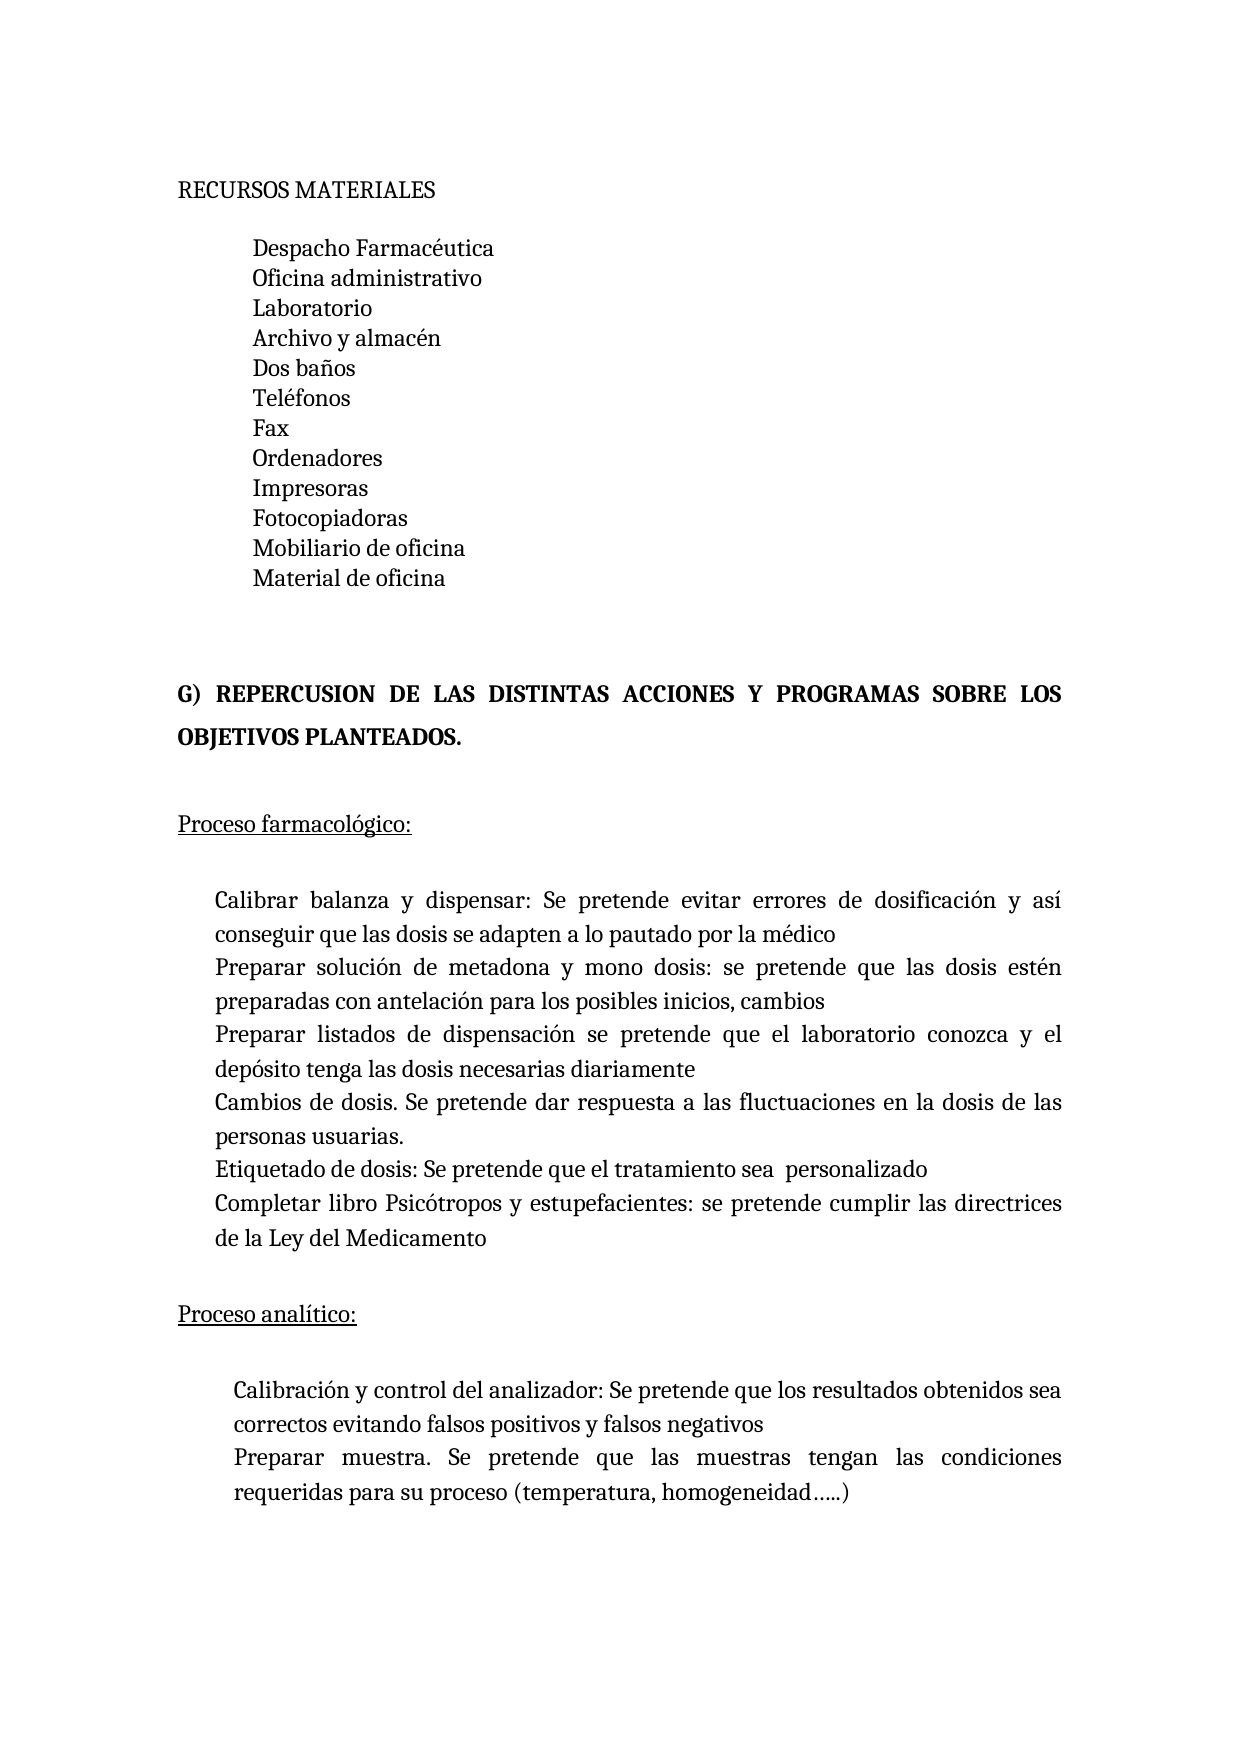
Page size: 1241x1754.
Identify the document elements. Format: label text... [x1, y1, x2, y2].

text RECURSOS MATERIALES [177, 176, 1063, 205]
list Dos baños [215, 354, 1063, 384]
text G) REPERCUSION DE LAS DISTINTAS ACCIONES Y PROGRAMAS SOBRE LOS OBJETIVOS PLANTEADOS. [177, 680, 1063, 752]
list Mobiliario de oficina [215, 534, 1063, 564]
list Cambios de dosis. Se pretende dar respuesta a las fluctuaciones en la dosis de las personas usuarias. [177, 1087, 1063, 1151]
list Ordenadores [215, 444, 1063, 474]
list Oficina administrativo [215, 264, 1063, 294]
list Calibración y control del analizador: Se pretende que los resultados obtenidos sea correctos evitando falsos positivos y falsos negativos [196, 1376, 1063, 1439]
list Etiquetado de dosis: Se pretende que el tratamiento sea personalizado [177, 1155, 1063, 1185]
list Completar libro Psicótropos y estupefacientes: se pretende cumplir las directrices de la Ley del Medicamento [177, 1189, 1063, 1252]
list Preparar muestra. Se pretende que las muestras tengan las condiciones requeridas para su proceso (temperatura, homogeneidad…..) [196, 1443, 1063, 1506]
list Archivo y almacén [215, 324, 1063, 354]
list Preparar listados de dispensación se pretende que el laboratorio conozca y el depósito tenga las dosis necesarias diariamente [177, 1020, 1063, 1083]
text Proceso analítico: [177, 1300, 1063, 1328]
list Impresoras [215, 474, 1063, 504]
list Despacho Farmacéutica [215, 234, 1063, 264]
list Preparar solución de metadona y mono dosis: se pretende que las dosis estén preparadas con antelación para los posibles inicios, cambios [177, 953, 1063, 1016]
list Calibrar balanza y dispensar: Se pretende evitar errores de dosificación y así conseguir que las dosis se adapten a lo pautado por la médico [177, 886, 1063, 949]
list Fax [215, 414, 1063, 444]
list Fotocopiadoras [215, 504, 1063, 534]
text Proceso farmacológico: [177, 809, 1063, 838]
list Material de oficina [215, 564, 1063, 594]
list Teléfonos [215, 384, 1063, 414]
list Laboratorio [215, 294, 1063, 324]
